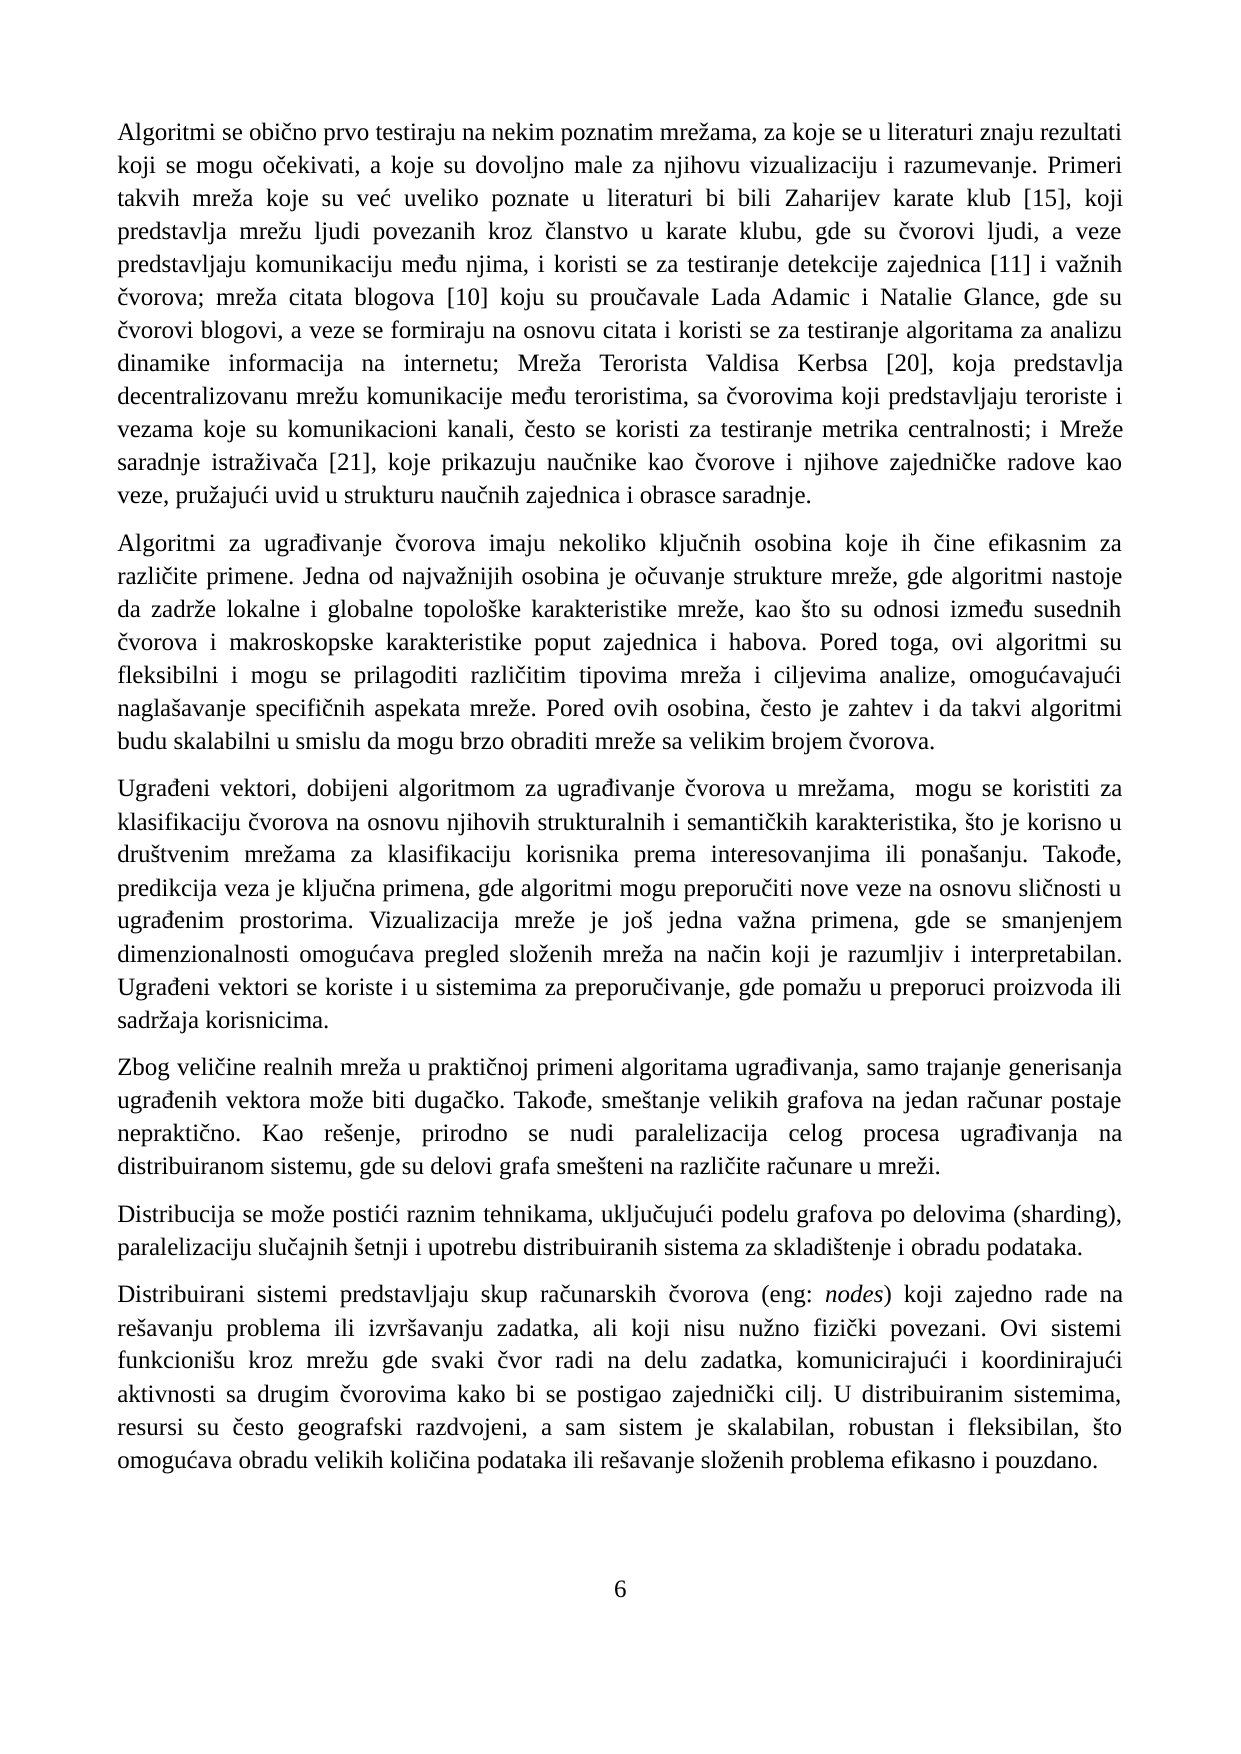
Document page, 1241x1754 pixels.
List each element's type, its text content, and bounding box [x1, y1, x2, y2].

text Algoritmi se obično prvo testiraju na nekim poznatim mrežama, za koje se u literaturi znaju rezultati koji se mogu očekivati, a koje su dovoljno male za njihovu vizualizaciju i razumevanje. Primeri takvih mreža koje su već uveliko poznate u literaturi bi bili Zaharijev karate klub [15], koji predstavlja mrežu ljudi povezanih kroz članstvo u karate klubu, gde su čvorovi ljudi, a veze predstavljaju komunikaciju među njima, i koristi se za testiranje detekcije zajednica [11] i važnih čvorova; mreža citata blogova [10] koju su proučavale Lada Adamic i Natalie Glance, gde su čvorovi blogovi, a veze se formiraju na osnovu citata i koristi se za testiranje algoritama za analizu dinamike informacija na internetu; Mreža Terorista Valdisa Kerbsa [20], koja predstavlja decentralizovanu mrežu komunikacije među teroristima, sa čvorovima koji predstavljaju teroriste i vezama koje su komunikacioni kanali, često se koristi za testiranje metrika centralnosti; i Mreže saradnje istraživača [21], koje prikazuju naučnike kao čvorove i njihove zajedničke radove kao veze, pružajući uvid u strukturu naučnih zajednica i obrasce saradnje. [117, 117, 1123, 509]
text Distribucija se može postići raznim tehnikama, uključujući podelu grafova po delovima (sharding), paralelizaciju slučajnih šetnji i upotrebu distribuiranih sistema za skladištenje i obradu podataka. [117, 1199, 1123, 1261]
text Algoritmi za ugrađivanje čvorova imaju nekoliko ključnih osobina koje ih čine efikasnim za različite primene. Jedna od najvažnijih osobina je očuvanje strukture mreže, gde algoritmi nastoje da zadrže lokalne i globalne topološke karakteristike mreže, kao što su odnosi između susednih čvorova i makroskopske karakteristike poput zajednica i habova. Pored toga, ovi algoritmi su fleksibilni i mogu se prilagoditi različitim tipovima mreža i ciljevima analize, omogućavajući naglašavanje specifičnih aspekata mreže. Pored ovih osobina, često je zahtev i da takvi algoritmi budu skalabilni u smislu da mogu brzo obraditi mreže sa velikim brojem čvorova. [117, 528, 1123, 755]
text Distribuirani sistemi predstavljaju skup računarskih čvorova (eng: nodes) koji zajedno rade na rešavanju problema ili izvršavanju zadatka, ali koji nisu nužno fizički povezani. Ovi sistemi funkcionišu kroz mrežu gde svaki čvor radi na delu zadatka, komunicirajući i koordinirajući aktivnosti sa drugim čvorovima kako bi se postigao zajednički cilj. U distribuiranim sistemima, resursi su često geografski razdvojeni, a sam sistem je skalabilan, robustan i fleksibilan, što omogućava obradu velikih količina podataka ili rešavanje složenih problema efikasno i pouzdano. [117, 1279, 1123, 1473]
text Ugrađeni vektori, dobijeni algoritmom za ugrađivanje čvorova u mrežama, mogu se koristiti za klasifikaciju čvorova na osnovu njihovih strukturalnih i semantičkih karakteristika, što je korisno u društvenim mrežama za klasifikaciju korisnika prema interesovanjima ili ponašanju. Takođe, predikcija veza je ključna primena, gde algoritmi mogu preporučiti nove veze na osnovu sličnosti u ugrađenim prostorima. Vizualizacija mreže je još jedna važna primena, gde se smanjenjem dimenzionalnosti omogućava pregled složenih mreža na način koji je razumljiv i interpretabilan. Ugrađeni vektori se koriste i u sistemima za preporučivanje, gde pomažu u preporuci proizvoda ili sadržaja korisnicima. [117, 773, 1123, 1033]
text Zbog veličine realnih mreža u praktičnoj primeni algoritama ugrađivanja, samo trajanje generisanja ugrađenih vektora može biti dugačko. Takođe, smeštanje velikih grafova na jedan računar postaje nepraktično. Kao rešenje, prirodno se nudi paralelizacija celog procesa ugrađivanja na distribuiranom sistemu, gde su delovi grafa smešteni na različite računare u mreži. [117, 1052, 1123, 1180]
